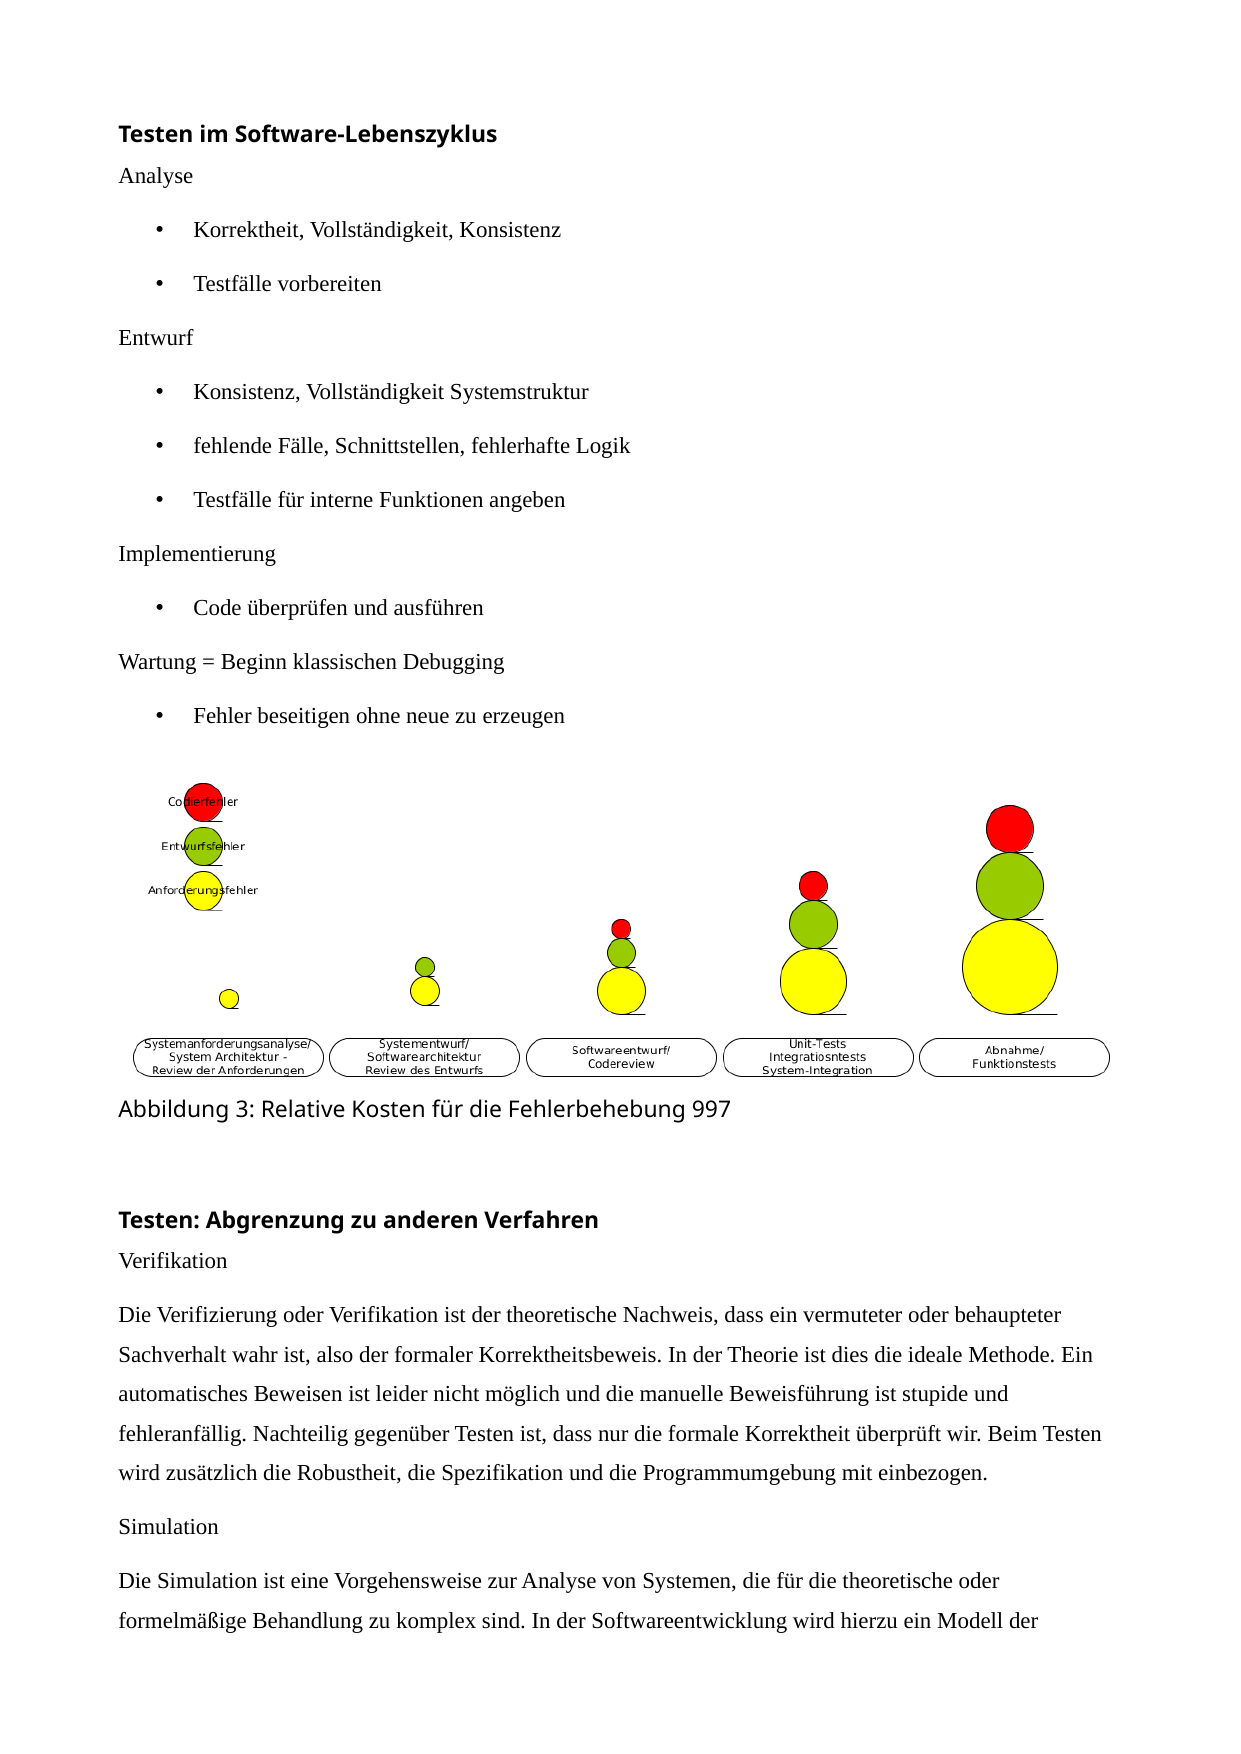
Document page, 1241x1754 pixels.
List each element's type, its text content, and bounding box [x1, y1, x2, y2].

list Testfälle für interne Funktionen angeben [156, 486, 1122, 513]
list Korrektheit, Vollständigkeit, Konsistenz [156, 216, 1122, 242]
text Analyse [118, 162, 1122, 188]
list fehlende Fälle, Schnittstellen, fehlerhafte Logik [156, 432, 1122, 458]
text Entwurf [118, 324, 1122, 350]
list Fehler beseitigen ohne neue zu erzeugen [156, 702, 1122, 729]
text Implementierung [118, 540, 1122, 567]
text Die Verifizierung oder Verifikation ist der theoretische Nachweis, dass ein vermuteter oder behaupteter Sachverhalt wahr ist, also der formaler Korrektheitsbeweis. In der Theorie ist dies die ideale Methode. Ein automatisches Beweisen ist leider nicht möglich und die manuelle Beweisführung ist stupide und fehleranfällig. Nachteilig gegenüber Testen ist, dass nur die formale Korrektheit überprüft wir. Beim Testen wird zusätzlich die Robustheit, die Spezifikation und die Programmumgebung mit einbezogen. [118, 1301, 1122, 1486]
text Wartung = Beginn klassischen Debugging [118, 648, 1122, 675]
list Konsistenz, Vollständigkeit Systemstruktur [156, 378, 1122, 404]
list Testfälle vorbereiten [156, 270, 1122, 296]
list Code überprüfen und ausführen [156, 594, 1122, 621]
text Abbildung 3: Relative Kosten für die Fehlerbehebung 997 [118, 1093, 1122, 1124]
subtitle Testen im Software-Lebenszyklus [118, 118, 1122, 149]
text Verifikation [118, 1247, 1122, 1274]
picture [118, 769, 1123, 1093]
text Die Simulation ist eine Vorgehensweise zur Analyse von Systemen, die für die theoretische oder formelmäßige Behandlung zu komplex sind. In der Softwareentwicklung wird hierzu ein Modell der [118, 1567, 1122, 1633]
subtitle Testen: Abgrenzung zu anderen Verfahren [118, 1203, 1122, 1235]
text Simulation [118, 1513, 1122, 1540]
